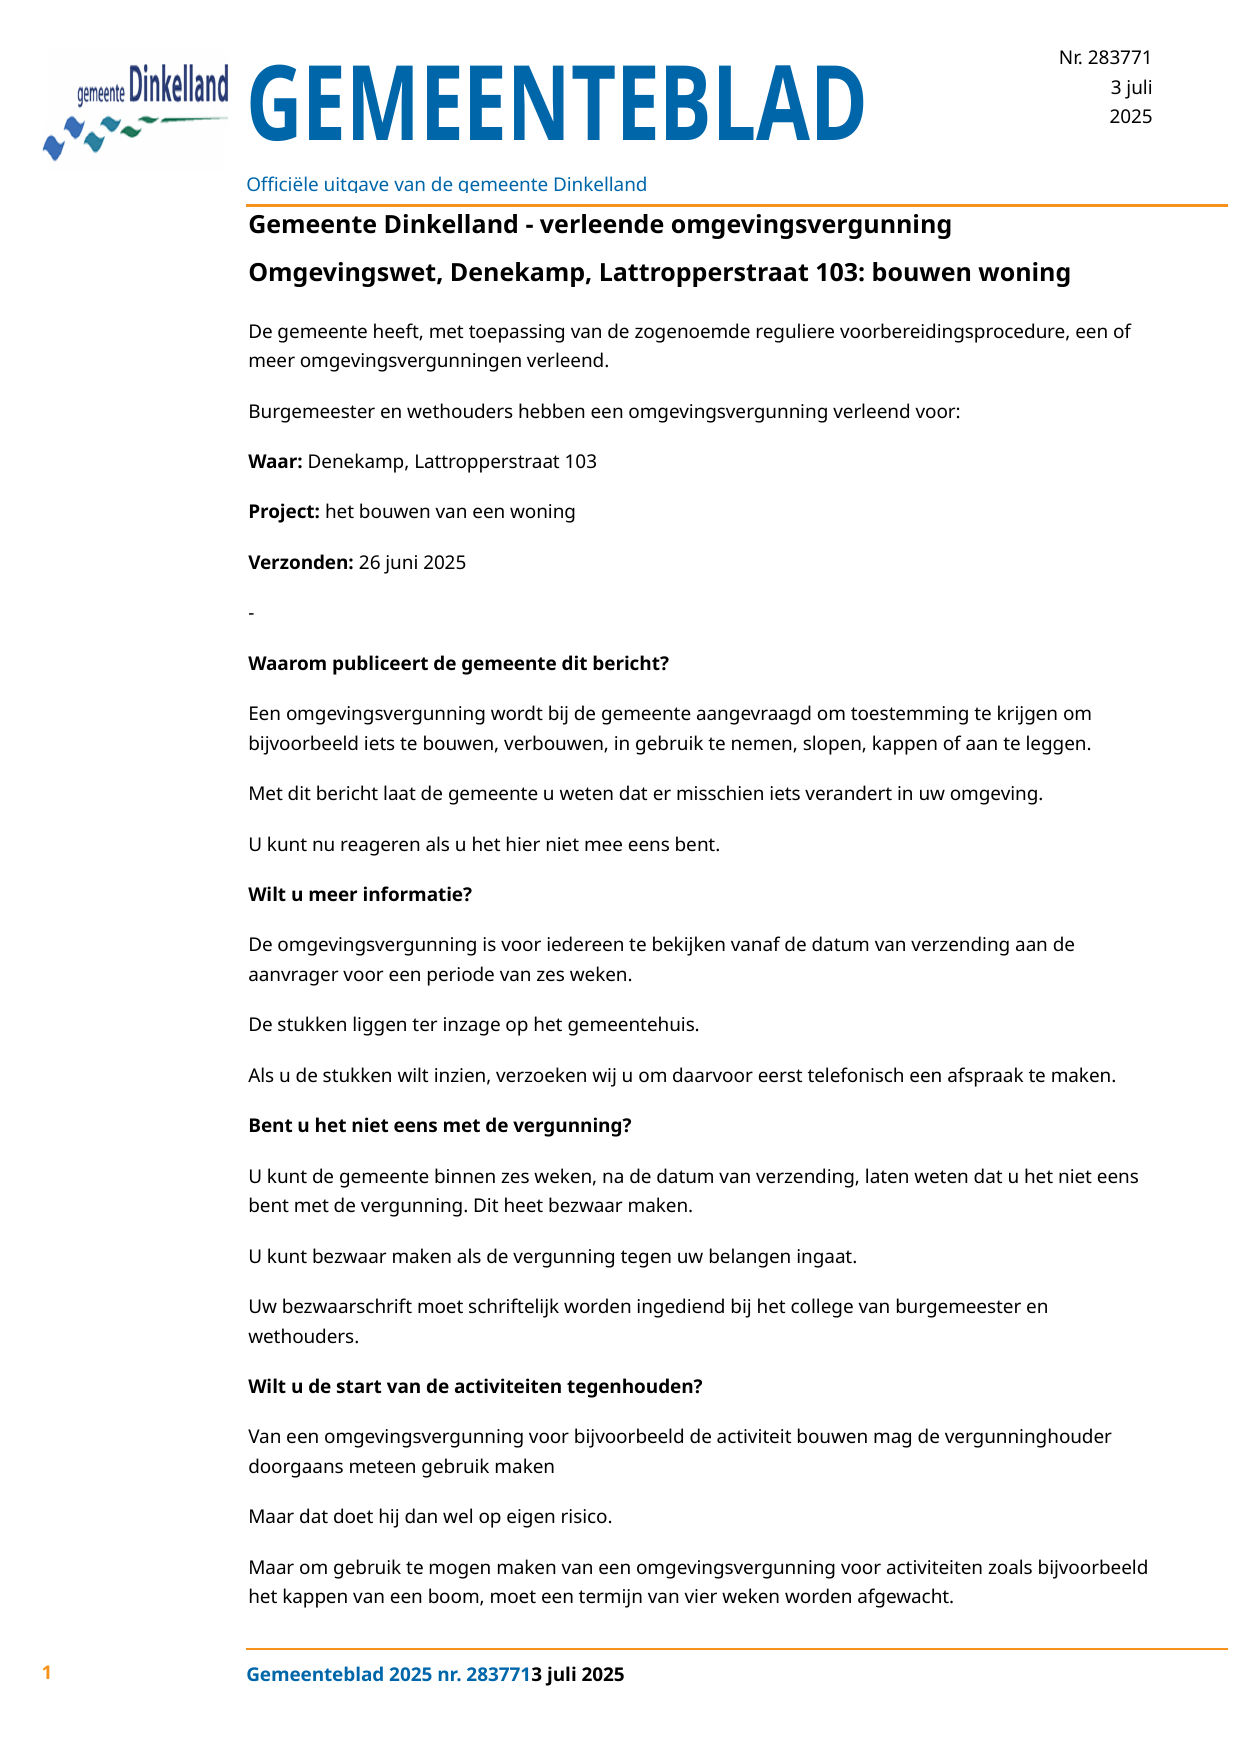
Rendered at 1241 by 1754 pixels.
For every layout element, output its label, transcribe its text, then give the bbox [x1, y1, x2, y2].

text Project: het bouwen van een woning [248, 499, 1152, 524]
text Een omgevingsvergunning wordt bij de gemeente aangevraagd om toestemming te krijgen om bijvoorbeeld iets te bouwen, verbouwen, in gebruik te nemen, slopen, kappen of aan te leggen. [248, 700, 1152, 756]
text Wilt u meer informatie? [248, 881, 1152, 907]
text Maar om gebruik te mogen maken van een omgevingsvergunning voor activiteiten zoals bijvoorbeeld het kappen van een boom, moet een termijn van vier weken worden afgewacht. [248, 1554, 1152, 1609]
text Waar: Denekamp, Lattropperstraat 103 [248, 448, 1152, 474]
picture [41, 47, 231, 172]
text De stukken liggen ter inzage op het gemeentehuis. [248, 1012, 1152, 1037]
text Maar dat doet hij dan wel op eigen risico. [248, 1504, 1152, 1529]
text Wilt u de start van de activiteiten tegenhouden? [248, 1373, 1152, 1399]
text De omgevingsvergunning is voor iedereen te bekijken vanaf de datum van verzending aan de aanvrager voor een periode van zes weken. [248, 932, 1152, 987]
text Verzonden: 26 juni 2025 [248, 549, 1152, 575]
text Waarom publiceert de gemeente dit bericht? [248, 650, 1152, 676]
text Met dit bericht laat de gemeente u weten dat er misschien iets verandert in uw omgeving. [248, 780, 1152, 806]
text Van een omgevingsvergunning voor bijvoorbeeld de activiteit bouwen mag de vergunninghouder doorgaans meteen gebruik maken [248, 1424, 1152, 1479]
text Gemeente Dinkelland - verleende omgevingsvergunning Omgevingswet, Denekamp, Lattropperstraat 103: bouwen woning [248, 207, 1152, 288]
text Burgemeester en wethouders hebben een omgevingsvergunning verleend voor: [248, 398, 1152, 424]
text U kunt nu reageren als u het hier niet mee eens bent. [248, 831, 1152, 857]
text Bent u het niet eens met de vergunning? [248, 1112, 1152, 1138]
text Als u de stukken wilt inzien, verzoeken wij u om daarvoor eerst telefonisch een afspraak te maken. [248, 1062, 1152, 1088]
text U kunt de gemeente binnen zes weken, na de datum van verzending, laten weten dat u het niet eens bent met de vergunning. Dit heet bezwaar maken. [248, 1163, 1152, 1218]
text De gemeente heeft, met toepassing van de zogenoemde reguliere voorbereidingsprocedure, een of meer omgevingsvergunningen verleend. [248, 318, 1152, 373]
text - [248, 599, 1152, 625]
text U kunt bezwaar maken als de vergunning tegen uw belangen ingaat. [248, 1243, 1152, 1269]
text Uw bezwaarschrift moet schriftelijk worden ingediend bij het college van burgemeester en wethouders. [248, 1293, 1152, 1349]
